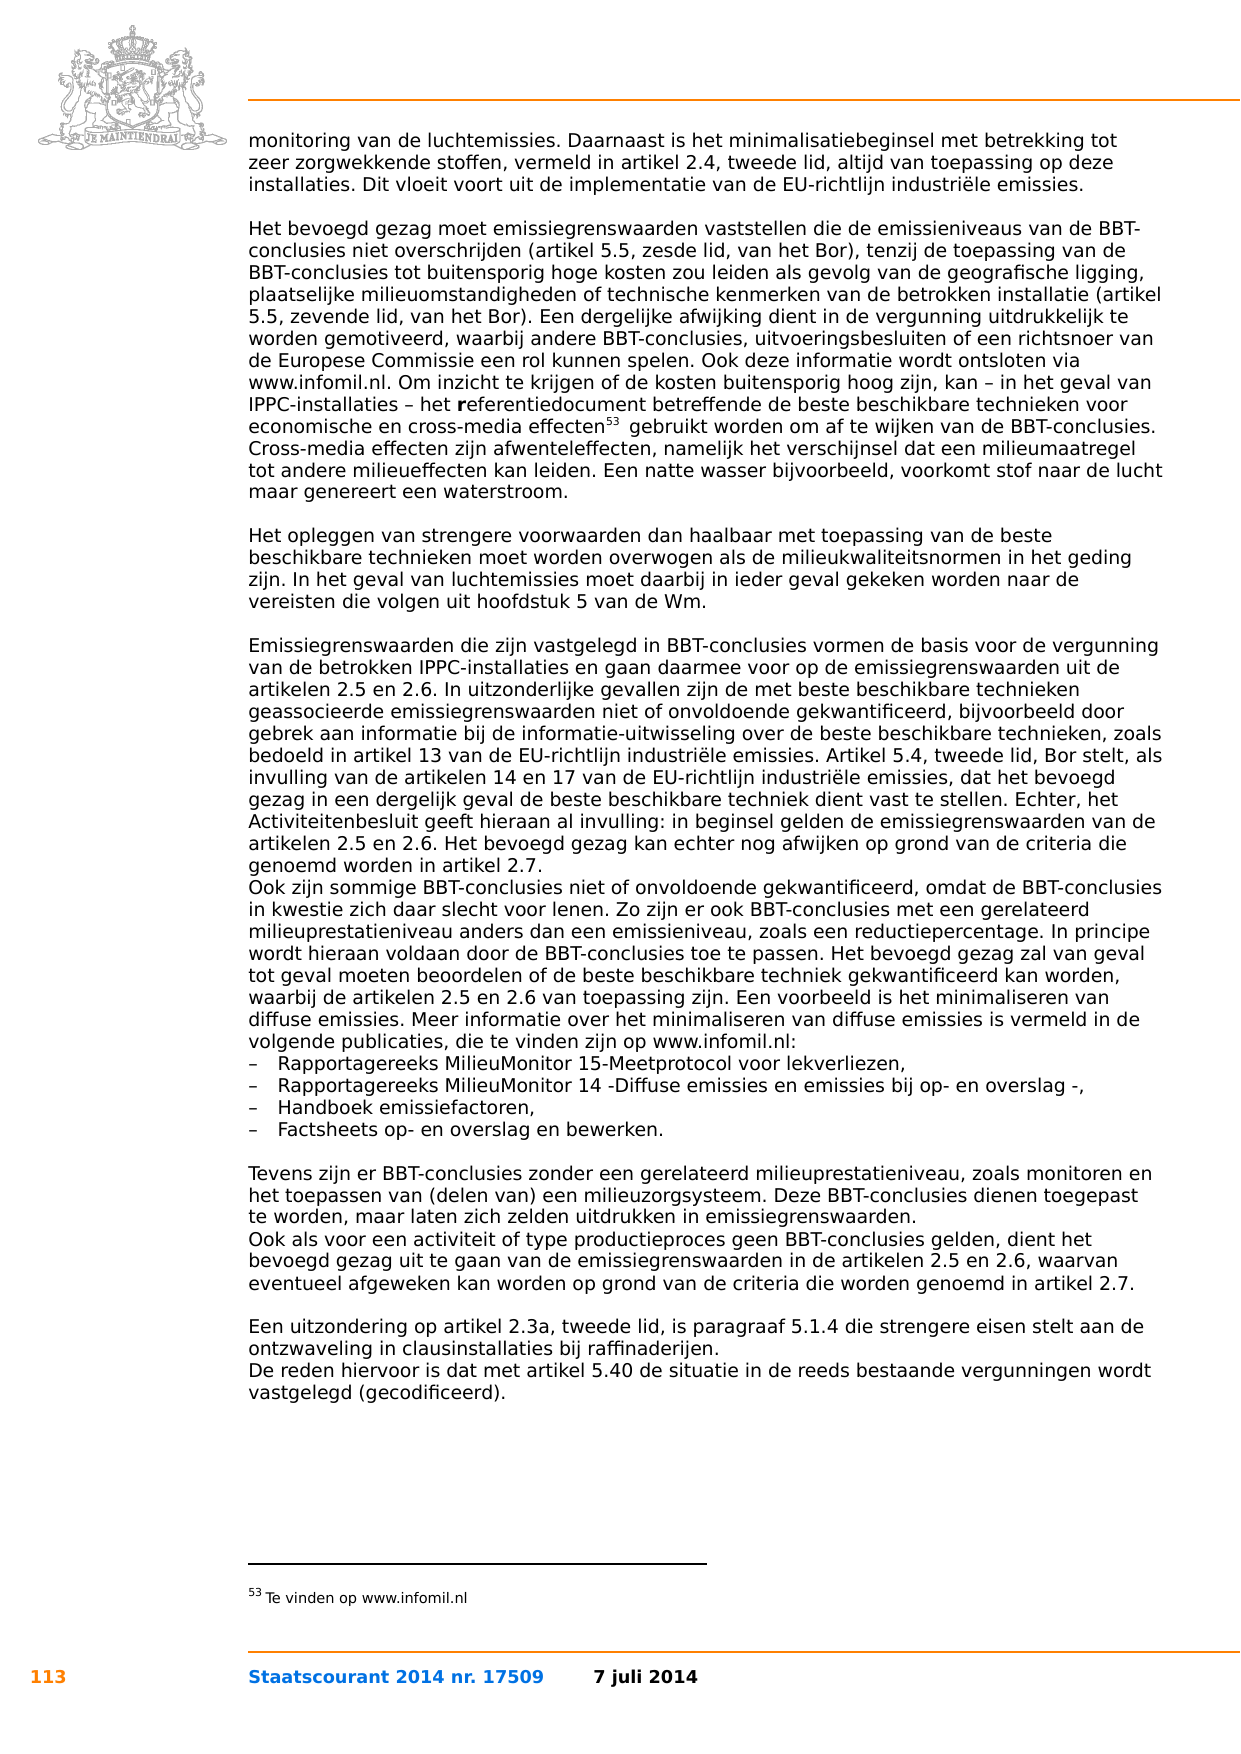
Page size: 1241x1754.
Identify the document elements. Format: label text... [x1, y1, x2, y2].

text Ook als voor een activiteit of type productieproces geen BBT-conclusies gelden, dient het bevoegd gezag uit te gaan van de emissiegrenswaarden in de artikelen 2.5 en 2.6, waarvan eventueel afgeweken kan worden op grond van de criteria die worden genoemd in artikel 2.7. [248, 1228, 1163, 1294]
picture [38, 25, 227, 150]
text Tevens zijn er BBT-conclusies zonder een gerelateerd milieuprestatieniveau, zoals monitoren en het toepassen van (delen van) een milieuzorgsysteem. Deze BBT-conclusies dienen toegepast te worden, maar laten zich zelden uitdrukken in emissiegrenswaarden. [248, 1162, 1163, 1228]
text De reden hiervoor is dat met artikel 5.40 de situatie in de reeds bestaande vergunningen wordt vastgelegd (gecodificeerd). [248, 1360, 1163, 1404]
text Te vinden op www.infomil.nl [248, 1586, 1163, 1608]
text – Factsheets op- en overslag en bewerken. [248, 1119, 1163, 1141]
text Het opleggen van strengere voorwaarden dan haalbaar met toepassing van de beste beschikbare technieken moet worden overwogen als de milieukwaliteitsnormen in het geding zijn. In het geval van luchtemissies moet daarbij in ieder geval gekeken worden naar de vereisten die volgen uit hoofdstuk 5 van de Wm. [248, 525, 1163, 613]
text Een uitzondering op artikel 2.3a, tweede lid, is paragraaf 5.1.4 die strengere eisen stelt aan de ontzwaveling in clausinstallaties bij raffinaderijen. [248, 1316, 1163, 1360]
text Ook zijn sommige BBT-conclusies niet of onvoldoende gekwantificeerd, omdat de BBT-conclusies in kwestie zich daar slecht voor lenen. Zo zijn er ook BBT-conclusies met een gerelateerd milieuprestatieniveau anders dan een emissieniveau, zoals een reductiepercentage. In principe wordt hieraan voldaan door de BBT-conclusies toe te passen. Het bevoegd gezag zal van geval tot geval moeten beoordelen of de beste beschikbare techniek gekwantificeerd kan worden, waarbij de artikelen 2.5 en 2.6 van toepassing zijn. Een voorbeeld is het minimaliseren van diffuse emissies. Meer informatie over het minimaliseren van diffuse emissies is vermeld in de volgende publicaties, die te vinden zijn op www.infomil.nl: [248, 877, 1163, 1053]
text – Rapportagereeks MilieuMonitor 15-Meetprotocol voor lekverliezen, [248, 1053, 1163, 1075]
text – Handboek emissiefactoren, [248, 1097, 1163, 1119]
text Het bevoegd gezag moet emissiegrenswaarden vaststellen die de emissieniveaus van de BBT-conclusies niet overschrijden (artikel 5.5, zesde lid, van het Bor), tenzij de toepassing van de BBT-conclusies tot buitensporig hoge kosten zou leiden als gevolg van de geografische ligging, plaatselijke milieuomstandigheden of technische kenmerken van de betrokken installatie (artikel 5.5, zevende lid, van het Bor). Een dergelijke afwijking dient in de vergunning uitdrukkelijk te worden gemotiveerd, waarbij andere BBT-conclusies, uitvoeringsbesluiten of een richtsnoer van de Europese Commissie een rol kunnen spelen. Ook deze informatie wordt ontsloten via www.infomil.nl. Om inzicht te krijgen of de kosten buitensporig hoog zijn, kan – in het geval van IPPC-installaties – het referentiedocument betreffende de beste beschikbare technieken voor economische en cross-media effecten gebruikt worden om af te wijken van de BBT-conclusies. Cross-media effecten zijn afwenteleffecten, namelijk het verschijnsel dat een milieumaatregel tot andere milieueffecten kan leiden. Een natte wasser bijvoorbeeld, voorkomt stof naar de lucht maar genereert een waterstroom. [248, 218, 1163, 503]
text – Rapportagereeks MilieuMonitor 14 -Diffuse emissies en emissies bij op- en overslag -, [248, 1075, 1163, 1097]
text Emissiegrenswaarden die zijn vastgelegd in BBT-conclusies vormen de basis voor de vergunning van de betrokken IPPC-installaties en gaan daarmee voor op de emissiegrenswaarden uit de artikelen 2.5 en 2.6. In uitzonderlijke gevallen zijn de met beste beschikbare technieken geassocieerde emissiegrenswaarden niet of onvoldoende gekwantificeerd, bijvoorbeeld door gebrek aan informatie bij de informatie-uitwisseling over de beste beschikbare technieken, zoals bedoeld in artikel 13 van de EU-richtlijn industriële emissies. Artikel 5.4, tweede lid, Bor stelt, als invulling van de artikelen 14 en 17 van de EU-richtlijn industriële emissies, dat het bevoegd gezag in een dergelijk geval de beste beschikbare techniek dient vast te stellen. Echter, het Activiteitenbesluit geeft hieraan al invulling: in beginsel gelden de emissiegrenswaarden van de artikelen 2.5 en 2.6. Het bevoegd gezag kan echter nog afwijken op grond van de criteria die genoemd worden in artikel 2.7. [248, 635, 1163, 877]
text monitoring van de luchtemissies. Daarnaast is het minimalisatiebeginsel met betrekking tot zeer zorgwekkende stoffen, vermeld in artikel 2.4, tweede lid, altijd van toepassing op deze installaties. Dit vloeit voort uit de implementatie van de EU-richtlijn industriële emissies. [248, 130, 1163, 196]
